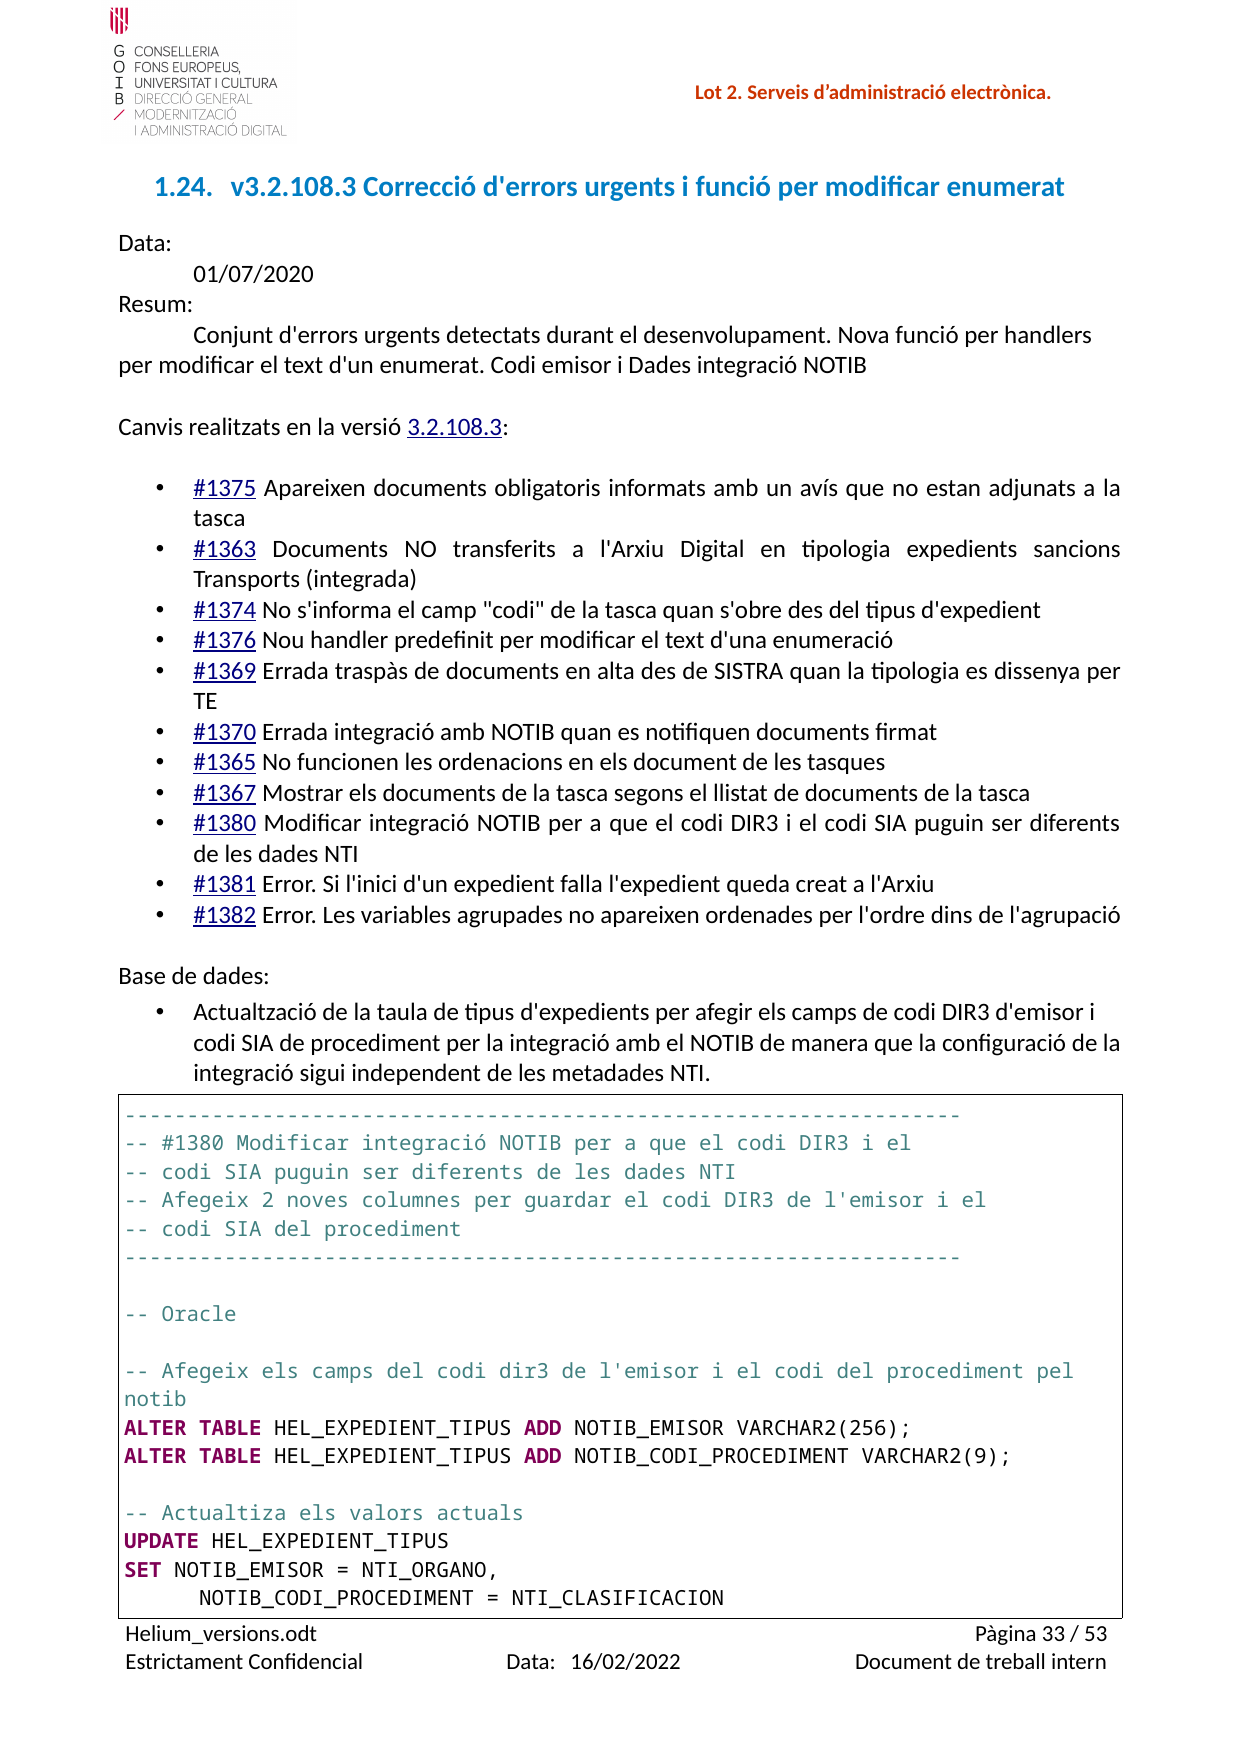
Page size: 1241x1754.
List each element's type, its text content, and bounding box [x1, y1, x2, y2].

table_header ------------------------------------------------------------------- -- #1380 Modificar integració NOTIB per a que el codi DIR3 i el -- codi SIA puguin ser diferents de les dades NTI -- Afegeix 2 noves columnes per guardar el codi DIR3 de l'emisor i el -- codi SIA del procediment ------------------------------------------------------------------- -- Oracle -- Afegeix els camps del codi dir3 de l'emisor i el codi del procediment pel notib ALTER TABLE HEL_EXPEDIENT_TIPUS ADD NOTIB_EMISOR VARCHAR2(256); ALTER TABLE HEL_EXPEDIENT_TIPUS ADD NOTIB_CODI_PROCEDIMENT VARCHAR2(9); -- Actualtiza els valors actuals UPDATE HEL_EXPEDIENT_TIPUS SET NOTIB_EMISOR = NTI_ORGANO, NOTIB_CODI_PROCEDIMENT = NTI_CLASIFICACION [119, 1095, 1122, 1617]
list #1374 No s'informa el camp "codi" de la tasca quan s'obre des del tipus d'expedient [156, 594, 1122, 624]
subtitle v3.2.108.3 Correcció d'errors urgents i funció per modificar enumerat [153, 168, 1122, 204]
list Actualtzació de la taula de tipus d'expedients per afegir els camps de codi DIR3 d'emisor i codi SIA de procediment per la integració amb el NOTIB de manera que la configuració de la integració sigui independent de les metadades NTI. [156, 997, 1122, 1088]
list #1376 Nou handler predefinit per modificar el text d'una enumeració [156, 624, 1122, 655]
text 01/07/2020 [118, 258, 1122, 289]
list #1375 Apareixen documents obligatoris informats amb un avís que no estan adjunats a la tasca [156, 472, 1122, 533]
text Conjunt d'errors urgents detectats durant el desenvolupament. Nova funció per handlers per modificar el text d'un enumerat. Codi emisor i Dades integració NOTIB [118, 319, 1122, 380]
text Data: [118, 228, 1122, 258]
picture [100, 0, 297, 144]
list #1382 Error. Les variables agrupades no apareixen ordenades per l'ordre dins de l'agrupació [156, 899, 1122, 929]
text Resum: [118, 289, 1122, 319]
list #1365 No funcionen les ordenacions en els document de les tasques [156, 746, 1122, 777]
list #1367 Mostrar els documents de la tasca segons el llistat de documents de la tasca [156, 777, 1122, 807]
list #1363 Documents NO transferits a l'Arxiu Digital en tipologia expedients sancions Transports (integrada) [156, 533, 1122, 594]
text Canvis realitzats en la versió 3.2.108.3: [118, 411, 1122, 441]
list #1369 Errada traspàs de documents en alta des de SISTRA quan la tipologia es dissenya per TE [156, 655, 1122, 716]
list #1381 Error. Si l'inici d'un expedient falla l'expedient queda creat a l'Arxiu [156, 868, 1122, 899]
text Base de dades: [118, 960, 1122, 991]
list #1370 Errada integració amb NOTIB quan es notifiquen documents firmat [156, 716, 1122, 746]
list #1380 Modificar integració NOTIB per a que el codi DIR3 i el codi SIA puguin ser diferents de les dades NTI [156, 807, 1122, 868]
